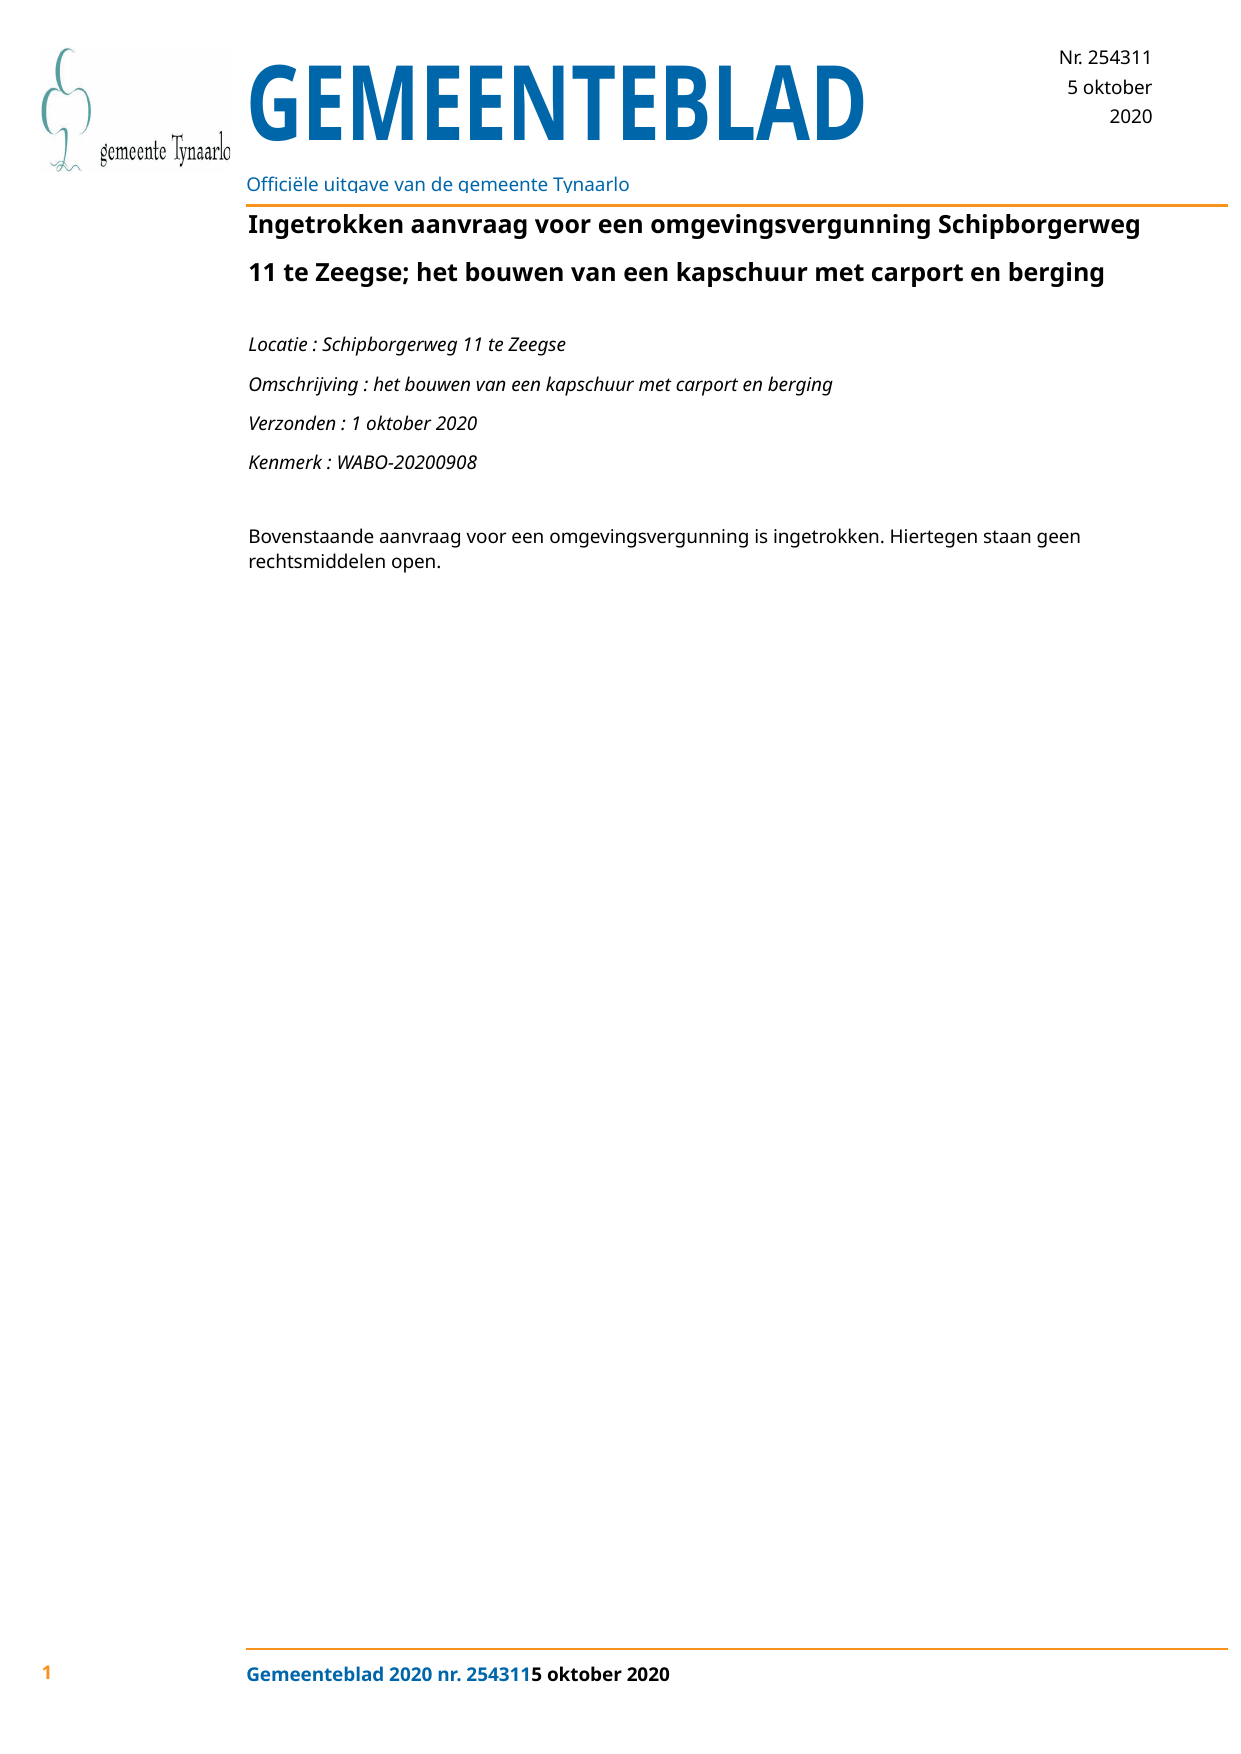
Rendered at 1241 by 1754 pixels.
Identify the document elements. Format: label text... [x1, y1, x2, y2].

text Verzonden : 1 oktober 2020 [248, 410, 1152, 436]
text Locatie : Schipborgerweg 11 te Zeegse [248, 331, 1152, 357]
text Omschrijving : het bouwen van een kapschuur met carport en berging [248, 371, 1152, 396]
text Ingetrokken aanvraag voor een omgevingsvergunning Schipborgerweg 11 te Zeegse; het bouwen van een kapschuur met carport en berging [248, 207, 1152, 288]
text Kenmerk : WABO-20200908 [248, 449, 1152, 475]
picture [41, 47, 231, 172]
text Bovenstaande aanvraag voor een omgevingsvergunning is ingetrokken. Hiertegen staan geen rechtsmiddelen open. [248, 523, 1152, 574]
